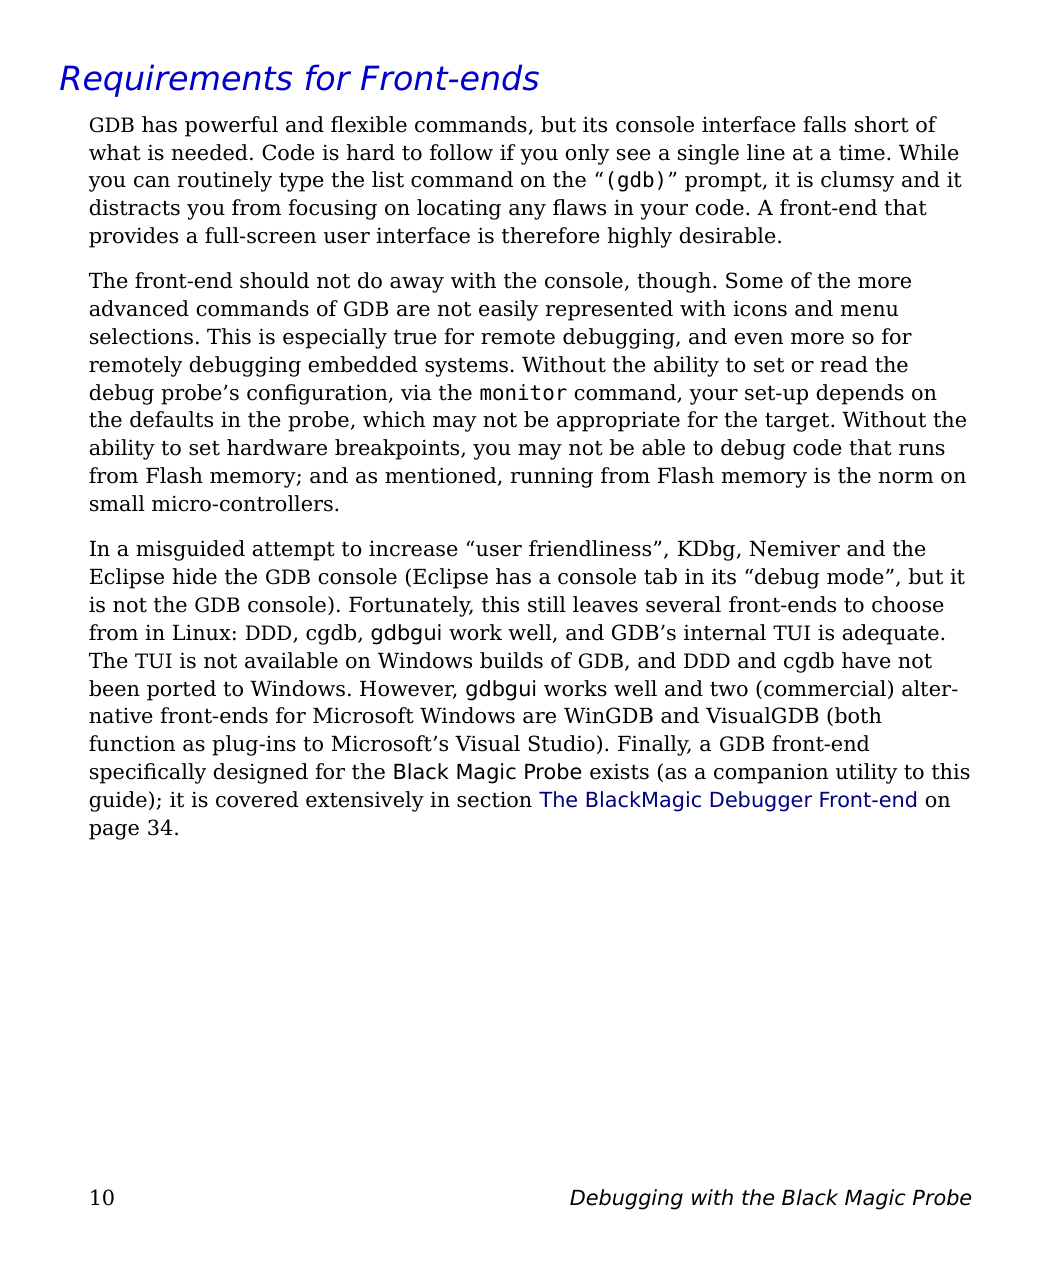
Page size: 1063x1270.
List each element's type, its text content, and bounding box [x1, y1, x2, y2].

subtitle Requirements for Front-ends [59, 59, 974, 98]
text GDB has powerful and flexible commands, but its console interface falls short of what is needed. Code is hard to follow if you only see a single line at a time. While you can routinely type the list command on the “(gdb)” prompt, it is clumsy and it distracts you from focusing on locating any flaws in your code. A front-end that provides a full-screen user interface is therefore highly desirable. [88, 113, 974, 248]
text In a misguided attempt to increase “user friendliness”, KDbg, Nemiver and the Eclipse hide the GDB console (Eclipse has a console tab in its “debug mode”, but it is not the GDB console). Fortunately, this still leaves several front-ends to choose from in Linux: DDD, cgdb, gdbgui work well, and GDB’s internal TUI is adequate. The TUI is not available on Windows builds of GDB, and DDD and cgdb have not been ported to Windows. However, gdbgui works well and two (commercial) alter­native front-ends for Microsoft Windows are WinGDB and VisualGDB (both function as plug-ins to Microsoft’s Visual Studio). Finally, a GDB front-end specifically designed for the Black Magic Probe exists (as a companion utility to this guide); it is covered extensively in section The BlackMagic Debugger Front-end on page 34. [88, 537, 974, 840]
text The front-end should not do away with the console, though. Some of the more advanced commands of GDB are not easily represented with icons and menu selections. This is especially true for remote debugging, and even more so for remotely debugging embedded systems. Without the ability to set or read the debug probe’s configuration, via the monitor command, your set-up depends on the defaults in the probe, which may not be appropriate for the target. Without the ability to set hardware breakpoints, you may not be able to debug code that runs from Flash memory; and as mentioned, running from Flash memory is the norm on small micro-controllers. [88, 269, 974, 516]
